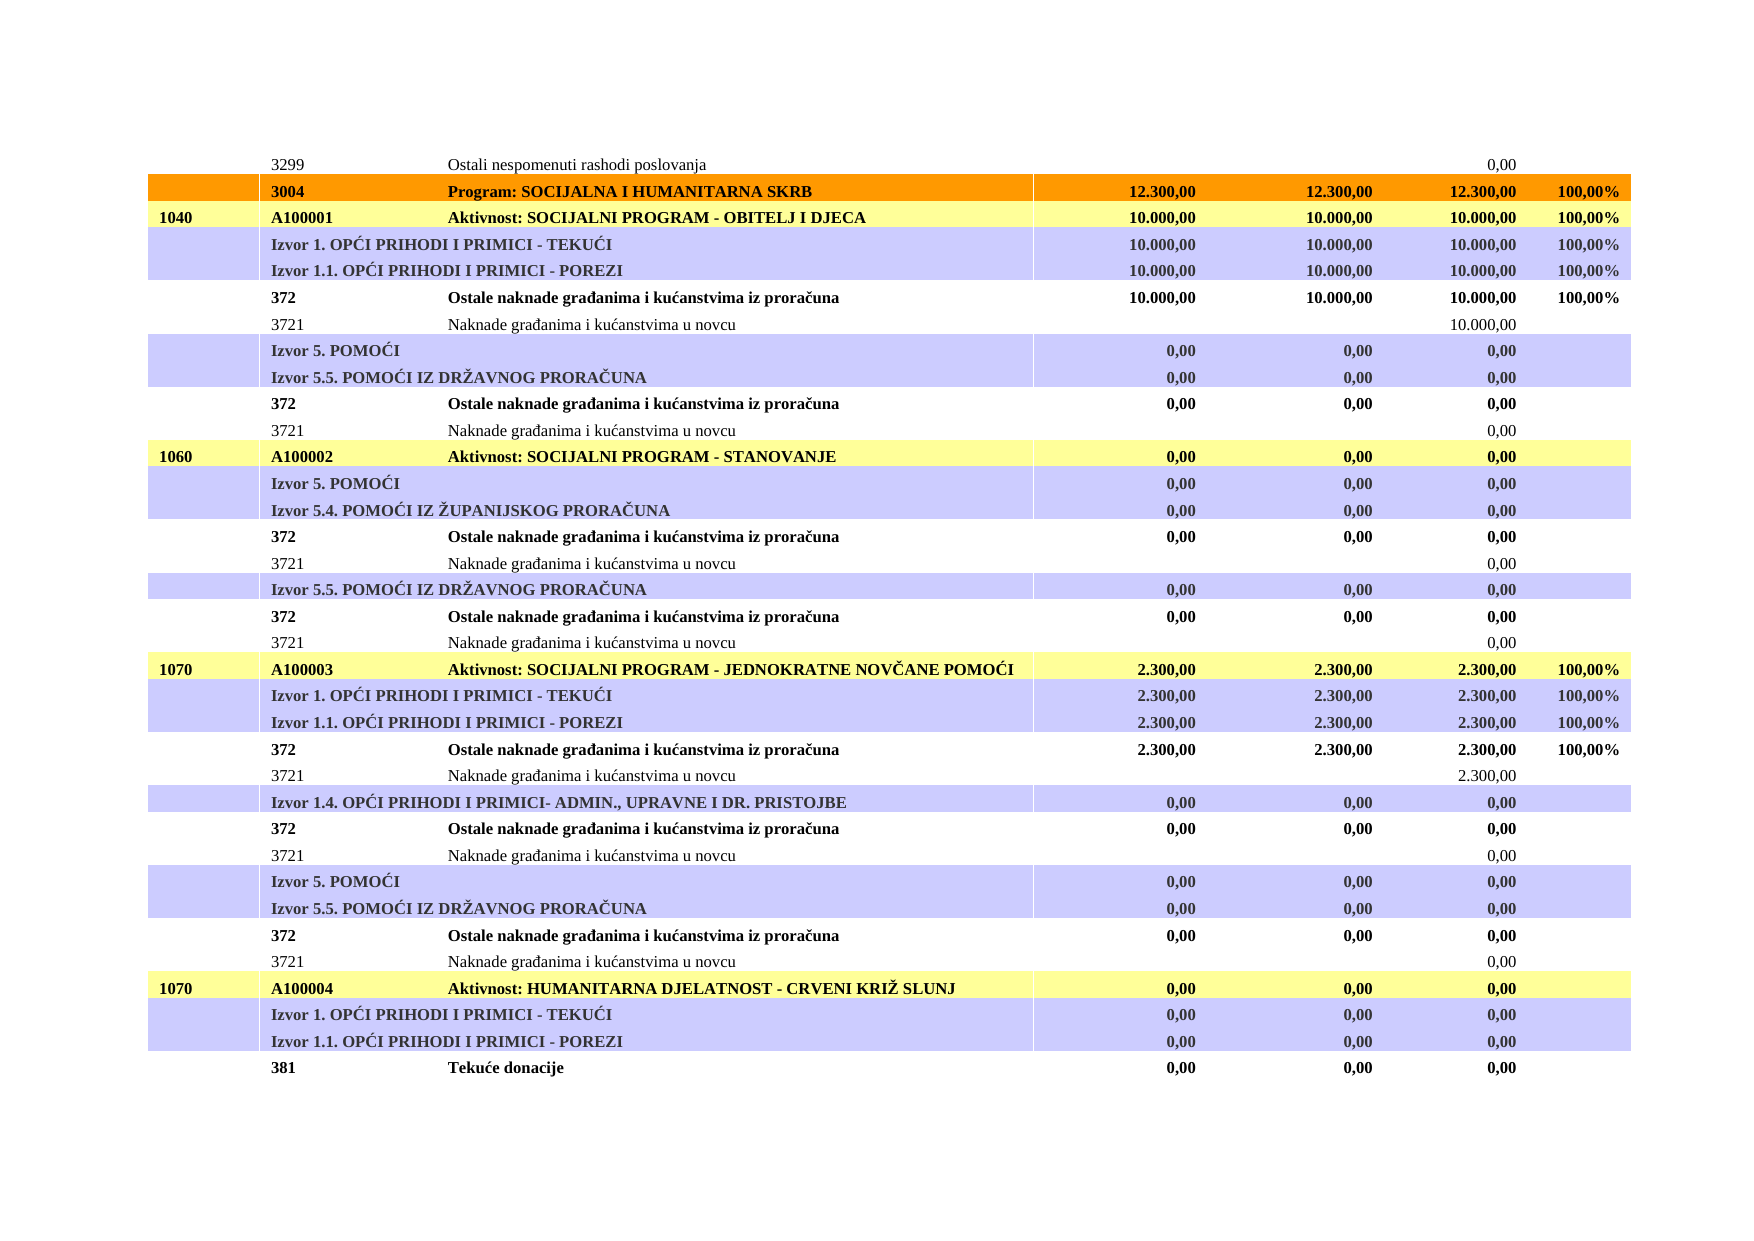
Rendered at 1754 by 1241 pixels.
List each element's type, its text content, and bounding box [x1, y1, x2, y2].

table_cell [148, 785, 259, 812]
table_cell [1207, 626, 1384, 652]
table_cell [148, 360, 259, 387]
table_cell 0,00 [1034, 599, 1207, 626]
table_cell [1207, 148, 1384, 174]
table_cell 381 [260, 1051, 436, 1077]
table_cell A100002 [260, 440, 436, 466]
table_cell [148, 945, 259, 971]
table_cell [148, 732, 259, 758]
table_cell Izvor 1.1. OPĆI PRIHODI I PRIMICI - POREZI [260, 705, 1033, 732]
table_cell 12.300,00 [1384, 174, 1527, 201]
table_cell 2.300,00 [1207, 732, 1384, 758]
table_cell 10.000,00 [1384, 201, 1527, 227]
table_cell 0,00 [1384, 891, 1527, 918]
table_cell 0,00 [1207, 387, 1384, 413]
table_cell 0,00 [1384, 626, 1527, 652]
table_cell Izvor 5. POMOĆI [260, 865, 1033, 891]
table_cell [148, 174, 259, 201]
table_cell Aktivnost: SOCIJALNI PROGRAM - STANOVANJE [436, 440, 1033, 466]
table_cell [148, 573, 259, 599]
table_cell 0,00 [1384, 520, 1527, 546]
table_cell 3004 [260, 174, 436, 201]
table_cell 2.300,00 [1034, 652, 1207, 679]
table_cell 0,00 [1207, 520, 1384, 546]
table_cell 0,00 [1034, 971, 1207, 998]
table_cell 0,00 [1034, 998, 1207, 1024]
table_cell 0,00 [1207, 573, 1384, 599]
table_cell 0,00 [1034, 812, 1207, 838]
table_cell 0,00 [1384, 440, 1527, 466]
table_cell [1207, 546, 1384, 573]
table_cell Naknade građanima i kućanstvima u novcu [436, 546, 1033, 573]
table_cell 0,00 [1384, 387, 1527, 413]
table_cell [1527, 838, 1631, 865]
table_cell 0,00 [1207, 971, 1384, 998]
table_cell 0,00 [1034, 360, 1207, 387]
table_cell [1527, 759, 1631, 785]
table_cell 100,00% [1527, 254, 1631, 280]
table_cell [1034, 838, 1207, 865]
table_cell [1527, 493, 1631, 519]
table_cell Izvor 5.4. POMOĆI IZ ŽUPANIJSKOG PRORAČUNA [260, 493, 1033, 519]
table_cell [1034, 413, 1207, 440]
table_cell [1527, 466, 1631, 493]
table_cell 10.000,00 [1034, 254, 1207, 280]
table_cell Ostale naknade građanima i kućanstvima iz proračuna [436, 812, 1033, 838]
table_cell 2.300,00 [1384, 732, 1527, 758]
table_cell [1527, 785, 1631, 812]
table_cell 0,00 [1384, 1024, 1527, 1051]
table_cell [148, 679, 259, 705]
table_cell Naknade građanima i kućanstvima u novcu [436, 759, 1033, 785]
table_cell Naknade građanima i kućanstvima u novcu [436, 413, 1033, 440]
table_cell Izvor 1.1. OPĆI PRIHODI I PRIMICI - POREZI [260, 254, 1033, 280]
table_cell 372 [260, 918, 436, 944]
table_cell 3721 [260, 626, 436, 652]
table_cell [1527, 945, 1631, 971]
table_cell [148, 1024, 259, 1051]
table_cell Izvor 1. OPĆI PRIHODI I PRIMICI - TEKUĆI [260, 679, 1033, 705]
table_cell 1070 [148, 971, 259, 998]
table_cell 0,00 [1034, 573, 1207, 599]
table_cell 100,00% [1527, 201, 1631, 227]
table_cell 0,00 [1207, 493, 1384, 519]
table_cell 100,00% [1527, 679, 1631, 705]
table_cell Program: SOCIJALNA I HUMANITARNA SKRB [436, 174, 1033, 201]
table_cell 2.300,00 [1207, 679, 1384, 705]
table_cell [1527, 1024, 1631, 1051]
table_cell 0,00 [1384, 785, 1527, 812]
table_cell 0,00 [1384, 360, 1527, 387]
table_cell 0,00 [1034, 520, 1207, 546]
table_cell [148, 705, 259, 732]
table_cell 10.000,00 [1207, 201, 1384, 227]
table_cell 0,00 [1384, 998, 1527, 1024]
table_cell 0,00 [1384, 918, 1527, 944]
table_cell [1527, 546, 1631, 573]
table_cell A100004 [260, 971, 436, 998]
table_cell 0,00 [1384, 413, 1527, 440]
table_cell [148, 466, 259, 493]
table_cell 3721 [260, 413, 436, 440]
table_cell 0,00 [1207, 1024, 1384, 1051]
table_cell 0,00 [1207, 998, 1384, 1024]
table_cell 0,00 [1384, 1051, 1527, 1077]
table_cell [1527, 599, 1631, 626]
table_cell [148, 759, 259, 785]
table_cell [148, 599, 259, 626]
table_cell 2.300,00 [1207, 652, 1384, 679]
table_cell [1527, 387, 1631, 413]
table_cell [1527, 626, 1631, 652]
table_cell 1040 [148, 201, 259, 227]
table_cell 372 [260, 732, 436, 758]
table_cell 372 [260, 387, 436, 413]
table_cell 372 [260, 520, 436, 546]
table_cell 3721 [260, 307, 436, 333]
table_cell 3721 [260, 759, 436, 785]
table_cell 0,00 [1034, 865, 1207, 891]
table_cell Izvor 1.1. OPĆI PRIHODI I PRIMICI - POREZI [260, 1024, 1033, 1051]
table_cell Izvor 5.5. POMOĆI IZ DRŽAVNOG PRORAČUNA [260, 360, 1033, 387]
table_cell [1034, 626, 1207, 652]
table_cell 10.000,00 [1207, 280, 1384, 307]
table_cell 0,00 [1207, 785, 1384, 812]
table_cell [1034, 148, 1207, 174]
table_cell 3721 [260, 546, 436, 573]
table_cell [1034, 307, 1207, 333]
table_cell Izvor 5. POMOĆI [260, 466, 1033, 493]
table_cell 0,00 [1207, 466, 1384, 493]
table_cell 0,00 [1207, 865, 1384, 891]
table_cell Ostale naknade građanima i kućanstvima iz proračuna [436, 732, 1033, 758]
table_cell [1207, 945, 1384, 971]
table_cell 2.300,00 [1034, 679, 1207, 705]
table_cell [1207, 413, 1384, 440]
table_cell 0,00 [1384, 599, 1527, 626]
table_cell 0,00 [1384, 838, 1527, 865]
table_cell [148, 227, 259, 254]
table_cell 1070 [148, 652, 259, 679]
table_cell [148, 546, 259, 573]
table_cell Aktivnost: HUMANITARNA DJELATNOST - CRVENI KRIŽ SLUNJ [436, 971, 1033, 998]
table_cell [1034, 546, 1207, 573]
table_cell 100,00% [1527, 652, 1631, 679]
table_cell [148, 280, 259, 307]
table_cell 0,00 [1384, 865, 1527, 891]
table_cell [1207, 759, 1384, 785]
table_cell Izvor 5.5. POMOĆI IZ DRŽAVNOG PRORAČUNA [260, 573, 1033, 599]
table_cell 0,00 [1034, 440, 1207, 466]
table_cell Naknade građanima i kućanstvima u novcu [436, 838, 1033, 865]
table_cell [1527, 891, 1631, 918]
table_cell 3721 [260, 838, 436, 865]
table_cell [1207, 838, 1384, 865]
table_cell [1527, 334, 1631, 360]
table_cell [1527, 998, 1631, 1024]
table_cell 2.300,00 [1384, 679, 1527, 705]
table_cell [148, 493, 259, 519]
table_cell [148, 812, 259, 838]
table_cell Ostale naknade građanima i kućanstvima iz proračuna [436, 280, 1033, 307]
table_cell 0,00 [1384, 466, 1527, 493]
table_cell [148, 413, 259, 440]
table_cell Ostale naknade građanima i kućanstvima iz proračuna [436, 387, 1033, 413]
table_cell 0,00 [1034, 466, 1207, 493]
table_cell [1527, 1051, 1631, 1077]
table_cell [148, 1051, 259, 1077]
table_cell 0,00 [1207, 440, 1384, 466]
table_cell 0,00 [1034, 891, 1207, 918]
table_cell 10.000,00 [1034, 280, 1207, 307]
table_cell 0,00 [1384, 334, 1527, 360]
table_cell 0,00 [1034, 1051, 1207, 1077]
table_cell 0,00 [1034, 334, 1207, 360]
table_cell [1527, 971, 1631, 998]
table_cell 372 [260, 812, 436, 838]
table_cell 100,00% [1527, 280, 1631, 307]
table_cell [148, 307, 259, 333]
table_cell [148, 891, 259, 918]
table_cell 372 [260, 280, 436, 307]
table_cell 10.000,00 [1034, 201, 1207, 227]
table_cell [148, 838, 259, 865]
table_cell Tekuće donacije [436, 1051, 1033, 1077]
table_cell [148, 918, 259, 944]
table_cell [1527, 148, 1631, 174]
table_cell [148, 148, 259, 174]
table_cell Izvor 5.5. POMOĆI IZ DRŽAVNOG PRORAČUNA [260, 891, 1033, 918]
table_cell 0,00 [1207, 1051, 1384, 1077]
table_cell 10.000,00 [1384, 254, 1527, 280]
table_cell [1034, 759, 1207, 785]
table_cell 2.300,00 [1384, 652, 1527, 679]
table_cell [1527, 360, 1631, 387]
table_cell [1527, 918, 1631, 944]
table_cell 0,00 [1207, 812, 1384, 838]
table_cell 3721 [260, 945, 436, 971]
table_cell Ostali nespomenuti rashodi poslovanja [436, 148, 1033, 174]
table_cell 100,00% [1527, 732, 1631, 758]
table_cell 100,00% [1527, 174, 1631, 201]
table_cell A100003 [260, 652, 436, 679]
table_cell [148, 387, 259, 413]
table_cell 10.000,00 [1384, 280, 1527, 307]
table_cell [148, 998, 259, 1024]
table_cell [148, 520, 259, 546]
table_cell Naknade građanima i kućanstvima u novcu [436, 945, 1033, 971]
table_cell [148, 865, 259, 891]
table_cell 1060 [148, 440, 259, 466]
table_cell Ostale naknade građanima i kućanstvima iz proračuna [436, 520, 1033, 546]
table_cell Izvor 5. POMOĆI [260, 334, 1033, 360]
table_cell 12.300,00 [1207, 174, 1384, 201]
table_cell 0,00 [1207, 891, 1384, 918]
table_cell [1527, 812, 1631, 838]
table_cell 0,00 [1384, 573, 1527, 599]
table_cell Ostale naknade građanima i kućanstvima iz proračuna [436, 918, 1033, 944]
table_cell 10.000,00 [1207, 254, 1384, 280]
table_cell 0,00 [1207, 918, 1384, 944]
table_cell 0,00 [1384, 546, 1527, 573]
table_cell 0,00 [1384, 493, 1527, 519]
table_cell 2.300,00 [1384, 759, 1527, 785]
table_cell [148, 254, 259, 280]
table_cell Ostale naknade građanima i kućanstvima iz proračuna [436, 599, 1033, 626]
table_cell 0,00 [1034, 387, 1207, 413]
table_cell [1527, 440, 1631, 466]
table_cell 10.000,00 [1384, 227, 1527, 254]
table_cell Aktivnost: SOCIJALNI PROGRAM - JEDNOKRATNE NOVČANE POMOĆI [436, 652, 1033, 679]
table_cell 2.300,00 [1034, 705, 1207, 732]
table_cell [1527, 573, 1631, 599]
table_cell 0,00 [1207, 599, 1384, 626]
table_cell [1527, 520, 1631, 546]
table_cell 0,00 [1034, 1024, 1207, 1051]
table_cell 372 [260, 599, 436, 626]
table_cell 12.300,00 [1034, 174, 1207, 201]
table_cell [1527, 865, 1631, 891]
table_cell 0,00 [1207, 360, 1384, 387]
table_cell Aktivnost: SOCIJALNI PROGRAM - OBITELJ I DJECA [436, 201, 1033, 227]
table_cell [1034, 945, 1207, 971]
table_cell A100001 [260, 201, 436, 227]
table_cell 0,00 [1034, 918, 1207, 944]
table_cell Naknade građanima i kućanstvima u novcu [436, 626, 1033, 652]
table_cell Izvor 1.4. OPĆI PRIHODI I PRIMICI- ADMIN., UPRAVNE I DR. PRISTOJBE [260, 785, 1033, 812]
table_cell 10.000,00 [1384, 307, 1527, 333]
table_cell 2.300,00 [1034, 732, 1207, 758]
table_cell 2.300,00 [1384, 705, 1527, 732]
table_cell 0,00 [1384, 971, 1527, 998]
table_cell 0,00 [1384, 812, 1527, 838]
table_cell 0,00 [1207, 334, 1384, 360]
table_cell 100,00% [1527, 705, 1631, 732]
table_cell Naknade građanima i kućanstvima u novcu [436, 307, 1033, 333]
table_cell [148, 626, 259, 652]
table_cell Izvor 1. OPĆI PRIHODI I PRIMICI - TEKUĆI [260, 998, 1033, 1024]
table_cell [148, 334, 259, 360]
table_cell [1527, 413, 1631, 440]
table_cell 3299 [260, 148, 436, 174]
table_cell 0,00 [1384, 148, 1527, 174]
table_cell Izvor 1. OPĆI PRIHODI I PRIMICI - TEKUĆI [260, 227, 1033, 254]
table_cell 10.000,00 [1034, 227, 1207, 254]
table_cell [1527, 307, 1631, 333]
table_cell 0,00 [1034, 785, 1207, 812]
table_cell 100,00% [1527, 227, 1631, 254]
table_cell 0,00 [1034, 493, 1207, 519]
table_cell 10.000,00 [1207, 227, 1384, 254]
table_cell 2.300,00 [1207, 705, 1384, 732]
table_cell [1207, 307, 1384, 333]
table_cell 0,00 [1384, 945, 1527, 971]
